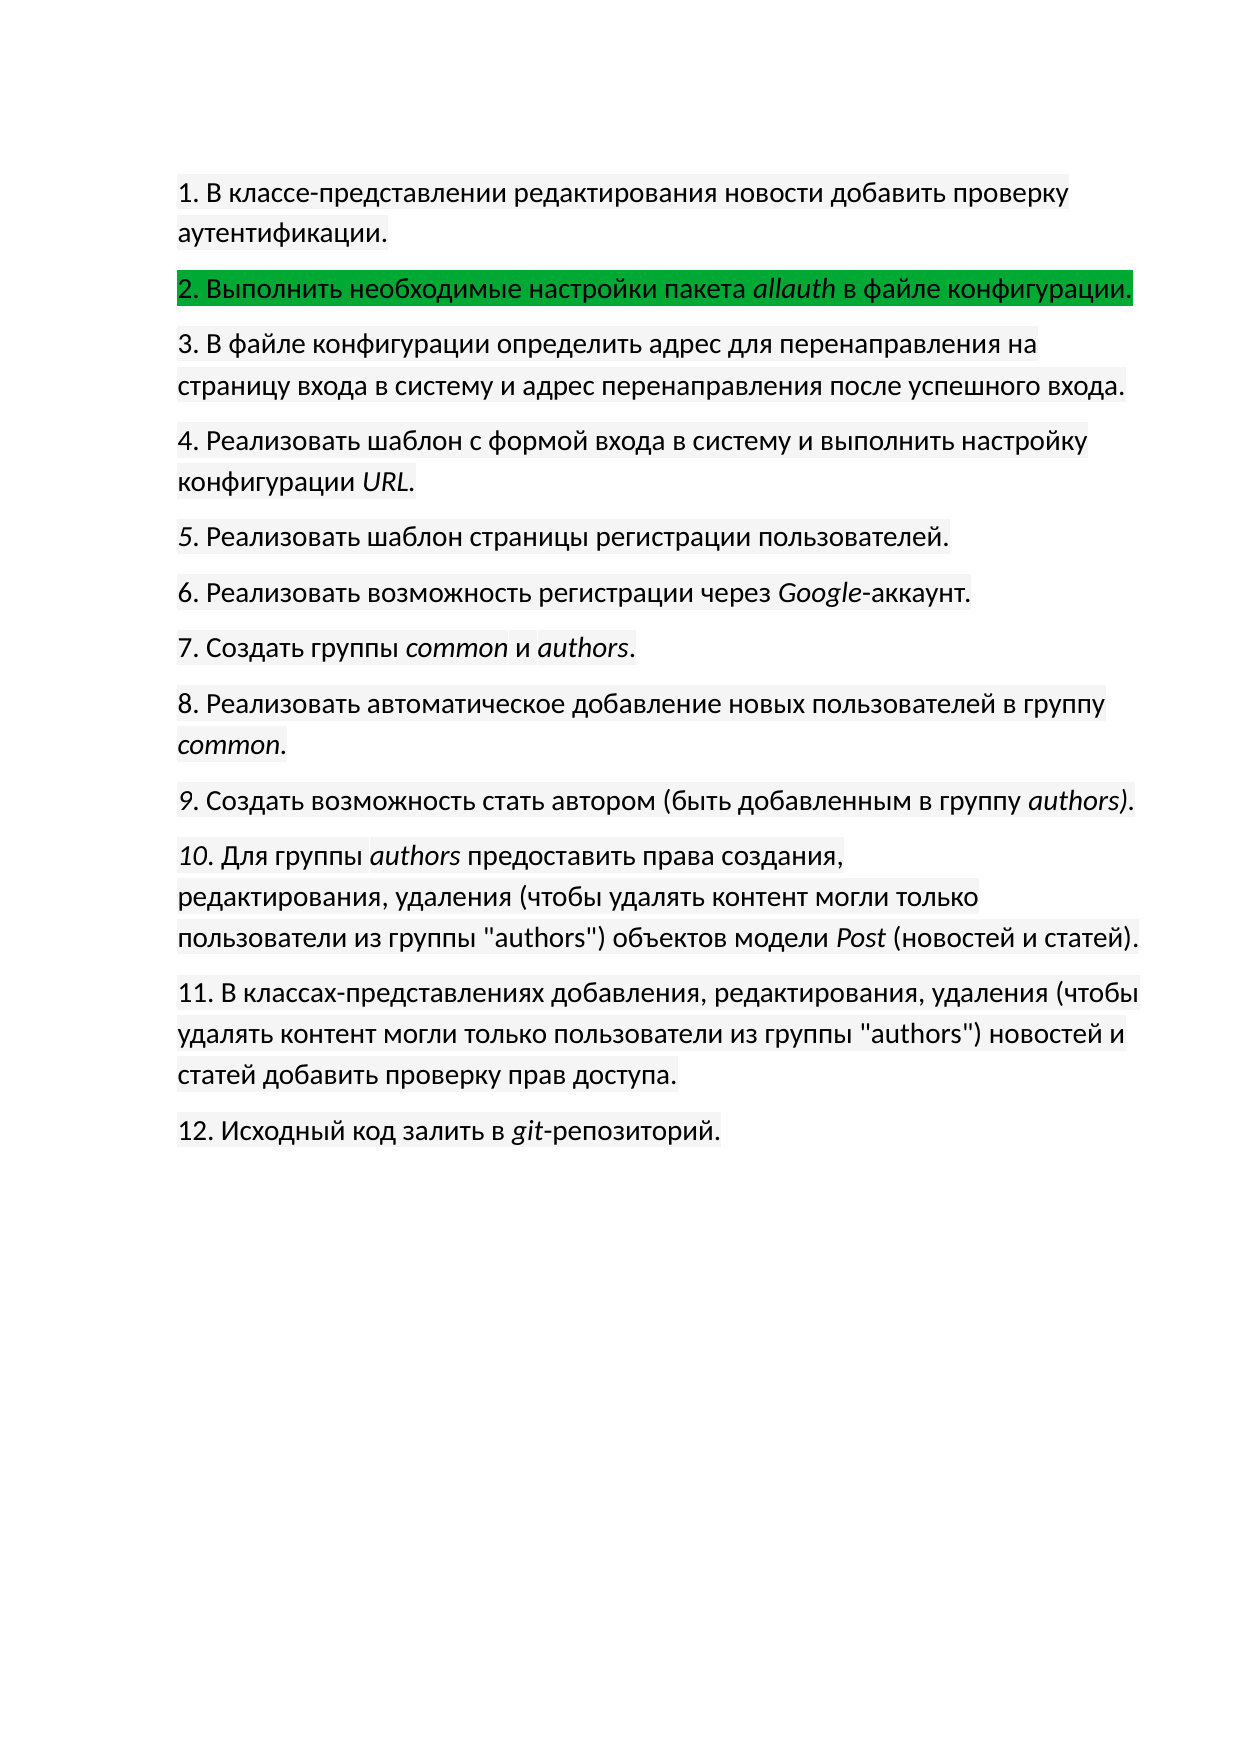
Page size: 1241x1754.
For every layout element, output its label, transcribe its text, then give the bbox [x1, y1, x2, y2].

text 5. Реализовать шаблон страницы регистрации пользователей. [177, 518, 1152, 554]
text 7. Создать группы common и authors. [177, 629, 1152, 665]
text 3. В файле конфигурации определить адрес для перенаправления на страницу входа в систему и адрес перенаправления после успешного входа. [177, 326, 1152, 402]
text 12. Исходный код залить в git-репозиторий. [177, 1112, 1152, 1147]
text 1. В классе-представлении редактирования новости добавить проверку аутентификации. [177, 174, 1152, 250]
text 11. В классах-представлениях добавления, редактирования, удаления (чтобы удалять контент могли только пользователи из группы "authors") новостей и статей добавить проверку прав доступа. [177, 974, 1152, 1092]
text 9. Создать возможность стать автором (быть добавленным в группу authors). [177, 782, 1152, 817]
text 2. Выполнить необходимые настройки пакета allauth в файле конфигурации. [177, 270, 1152, 306]
text 8. Реализовать автоматическое добавление новых пользователей в группу common. [177, 685, 1152, 762]
text 6. Реализовать возможность регистрации через Google-аккаунт. [177, 574, 1152, 610]
text 4. Реализовать шаблон с формой входа в систему и выполнить настройку конфигурации URL. [177, 422, 1152, 499]
text 10. Для группы authors предоставить права создания, редактирования, удаления (чтобы удалять контент могли только пользователи из группы "authors") объектов модели Post (новостей и статей). [177, 837, 1152, 954]
